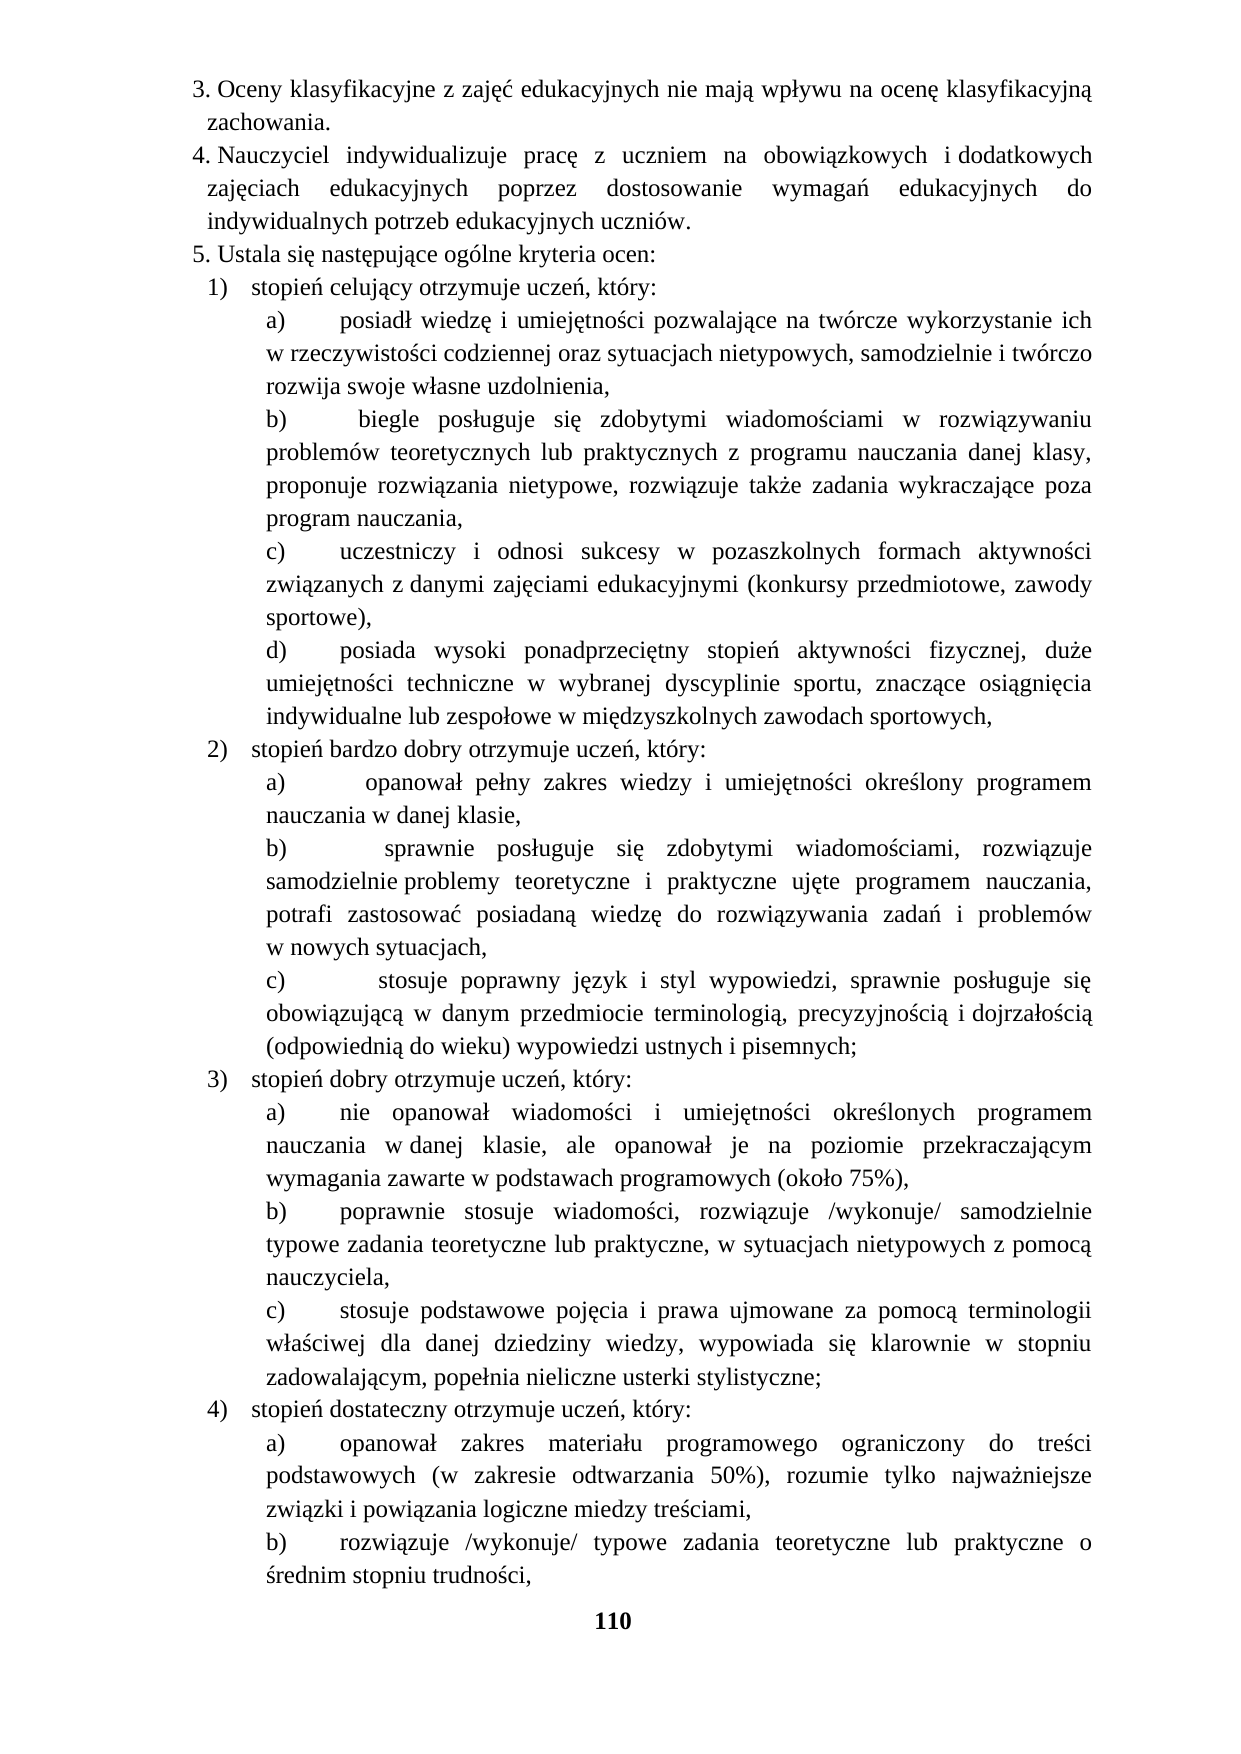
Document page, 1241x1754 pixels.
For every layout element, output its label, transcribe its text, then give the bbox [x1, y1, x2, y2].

list stosuje podstawowe pojęcia i prawa ujmowane za pomocą terminologii właściwej dla danej dziedziny wiedzy, wypowiada się klarownie w stopniu zadowalającym, popełnia nieliczne usterki stylistyczne; [266, 1296, 1093, 1390]
list stopień bardzo dobry otrzymuje uczeń, który: [207, 734, 1093, 763]
list Ustala się następujące ogólne kryteria ocen: [192, 239, 1093, 268]
list posiada wysoki ponadprzeciętny stopień aktywności fizycznej, duże umiejętności techniczne w wybranej dyscyplinie sportu, znaczące osiągnięcia indywidualne lub zespołowe w międzyszkolnych zawodach sportowych, [266, 635, 1093, 730]
list rozwiązuje /wykonuje/ typowe zadania teoretyczne lub praktyczne o średnim stopniu trudności, [266, 1527, 1093, 1588]
list opanował pełny zakres wiedzy i umiejętności określony programem nauczania w danej klasie, [266, 767, 1093, 829]
list stopień dobry otrzymuje uczeń, który: [207, 1064, 1093, 1093]
list opanował zakres materiału programowego ograniczony do treści podstawowych (w zakresie odtwarzania 50%), rozumie tylko najważniejsze związki i powiązania logiczne miedzy treściami, [266, 1428, 1093, 1522]
list sprawnie posługuje się zdobytymi wiadomościami, rozwiązuje samodzielnie problemy teoretyczne i praktyczne ujęte programem nauczania, potrafi zastosować posiadaną wiedzę do rozwiązywania zadań i problemów w nowych sytuacjach, [266, 833, 1093, 961]
list poprawnie stosuje wiadomości, rozwiązuje /wykonuje/ samodzielnie typowe zadania teoretyczne lub praktyczne, w sytuacjach nietypowych z pomocą nauczyciela, [266, 1196, 1093, 1291]
list uczestniczy i odnosi sukcesy w pozaszkolnych formach aktywności związanych z danymi zajęciami edukacyjnymi (konkursy przedmiotowe, zawody sportowe), [266, 536, 1093, 631]
list posiadł wiedzę i umiejętności pozwalające na twórcze wykorzystanie ich w rzeczywistości codziennej oraz sytuacjach nietypowych, samodzielnie i twórczo rozwija swoje własne uzdolnienia, [266, 305, 1093, 400]
list biegle posługuje się zdobytymi wiadomościami w rozwiązywaniu problemów teoretycznych lub praktycznych z programu nauczania danej klasy, proponuje rozwiązania nietypowe, rozwiązuje także zadania wykraczające poza program nauczania, [266, 404, 1093, 532]
list stopień dostateczny otrzymuje uczeń, który: [207, 1394, 1093, 1423]
list Nauczyciel indywidualizuje pracę z uczniem na obowiązkowych i dodatkowych zajęciach edukacyjnych poprzez dostosowanie wymagań edukacyjnych do indywidualnych potrzeb edukacyjnych uczniów. [192, 140, 1093, 234]
list nie opanował wiadomości i umiejętności określonych programem nauczania w danej klasie, ale opanował je na poziomie przekraczającym wymagania zawarte w podstawach programowych (około 75%), [266, 1097, 1093, 1192]
list stosuje poprawny język i styl wypowiedzi, sprawnie posługuje się obowiązującą w danym przedmiocie terminologią, precyzyjnością i dojrzałością (odpowiednią do wieku) wypowiedzi ustnych i pisemnych; [266, 965, 1093, 1060]
list Oceny klasyfikacyjne z zajęć edukacyjnych nie mają wpływu na ocenę klasyfikacyjną zachowania. [192, 74, 1093, 136]
list stopień celujący otrzymuje uczeń, który: [207, 272, 1093, 301]
